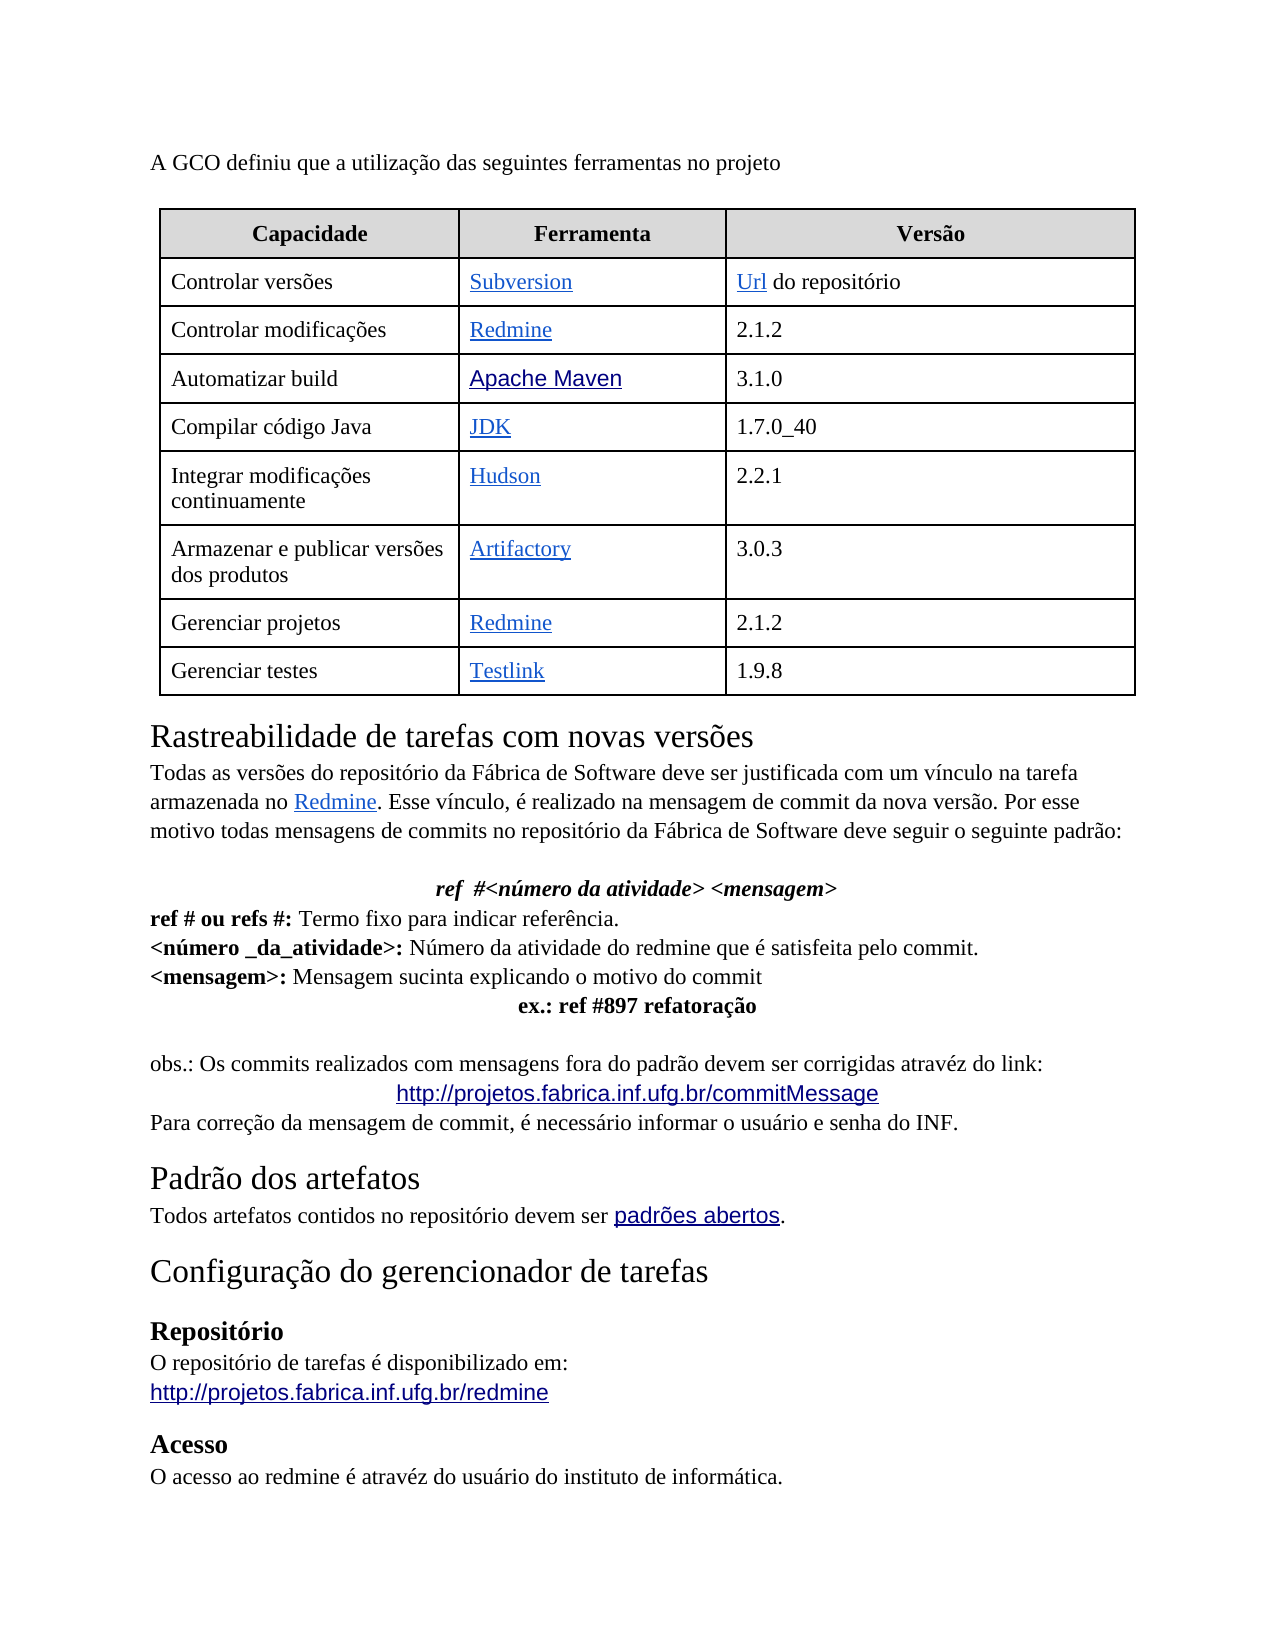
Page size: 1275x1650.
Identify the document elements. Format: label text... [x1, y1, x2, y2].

text Todos artefatos contidos no repositório devem ser padrões abertos. [150, 1202, 1125, 1228]
text Para correção da mensagem de commit, é necessário informar o usuário e senha do INF. [150, 1110, 1125, 1135]
text http://projetos.fabrica.inf.ufg.br/commitMessage [150, 1081, 1125, 1106]
table_cell Testlink [460, 648, 725, 694]
table_header Versão [727, 210, 1134, 257]
table_cell Hudson [460, 452, 725, 524]
table_cell Gerenciar projetos [161, 600, 458, 646]
table_cell Controlar versões [161, 259, 458, 305]
text A GCO definiu que a utilização das seguintes ferramentas no projeto [150, 150, 1125, 175]
table_header Ferramenta [460, 210, 725, 257]
text ex.: ref #897 refatoração [150, 993, 1125, 1018]
subtitle Repositório [150, 1316, 1125, 1346]
table_cell JDK [460, 404, 725, 450]
table_cell 1.7.0_40 [727, 404, 1134, 450]
table_cell 2.2.1 [727, 452, 1134, 524]
table_cell Redmine [460, 600, 725, 646]
table_cell Automatizar build [161, 355, 458, 402]
subtitle Acesso [150, 1430, 1125, 1460]
table_cell 1.9.8 [727, 648, 1134, 694]
table_cell Subversion [460, 259, 725, 305]
text Todas as versões do repositório da Fábrica de Software deve ser justificada com um vínculo na tarefa armazenada no Redmine. Esse vínculo, é realizado na mensagem de commit da nova versão. Por esse motivo todas mensagens de commits no repositório da Fábrica de Software deve seguir o seguinte padrão: [150, 760, 1125, 843]
table_cell 3.0.3 [727, 526, 1134, 598]
table_cell 2.1.2 [727, 307, 1134, 353]
text ref #<número da atividade> <mensagem> [150, 876, 1125, 902]
subtitle Padrão dos artefatos [150, 1160, 1125, 1197]
text <mensagem>: Mensagem sucinta explicando o motivo do commit [150, 964, 1125, 989]
table_cell Armazenar e publicar versões dos produtos [161, 526, 458, 598]
text ref # ou refs #: Termo fixo para indicar referência. [150, 906, 1125, 931]
text obs.: Os commits realizados com mensagens fora do padrão devem ser corrigidas atravéz do link: [150, 1051, 1125, 1077]
table_header Capacidade [161, 210, 458, 257]
table_cell Integrar modificações continuamente [161, 452, 458, 524]
table_cell 3.1.0 [727, 355, 1134, 402]
table_cell Url do repositório [727, 259, 1134, 305]
table_cell Compilar código Java [161, 404, 458, 450]
text <número _da_atividade>: Número da atividade do redmine que é satisfeita pelo commit. [150, 935, 1125, 960]
text O repositório de tarefas é disponibilizado em: [150, 1350, 1125, 1376]
subtitle Rastreabilidade de tarefas com novas versões [150, 717, 1125, 754]
table_cell Artifactory [460, 526, 725, 598]
text http://projetos.fabrica.inf.ufg.br/redmine [150, 1379, 1125, 1405]
table_cell Redmine [460, 307, 725, 353]
subtitle Configuração do gerencionador de tarefas [150, 1253, 1125, 1289]
text O acesso ao redmine é atravéz do usuário do instituto de informática. [150, 1464, 1125, 1490]
table_cell Controlar modificações [161, 307, 458, 353]
table_cell 2.1.2 [727, 600, 1134, 646]
table_cell Apache Maven [460, 355, 725, 402]
table_cell Gerenciar testes [161, 648, 458, 694]
